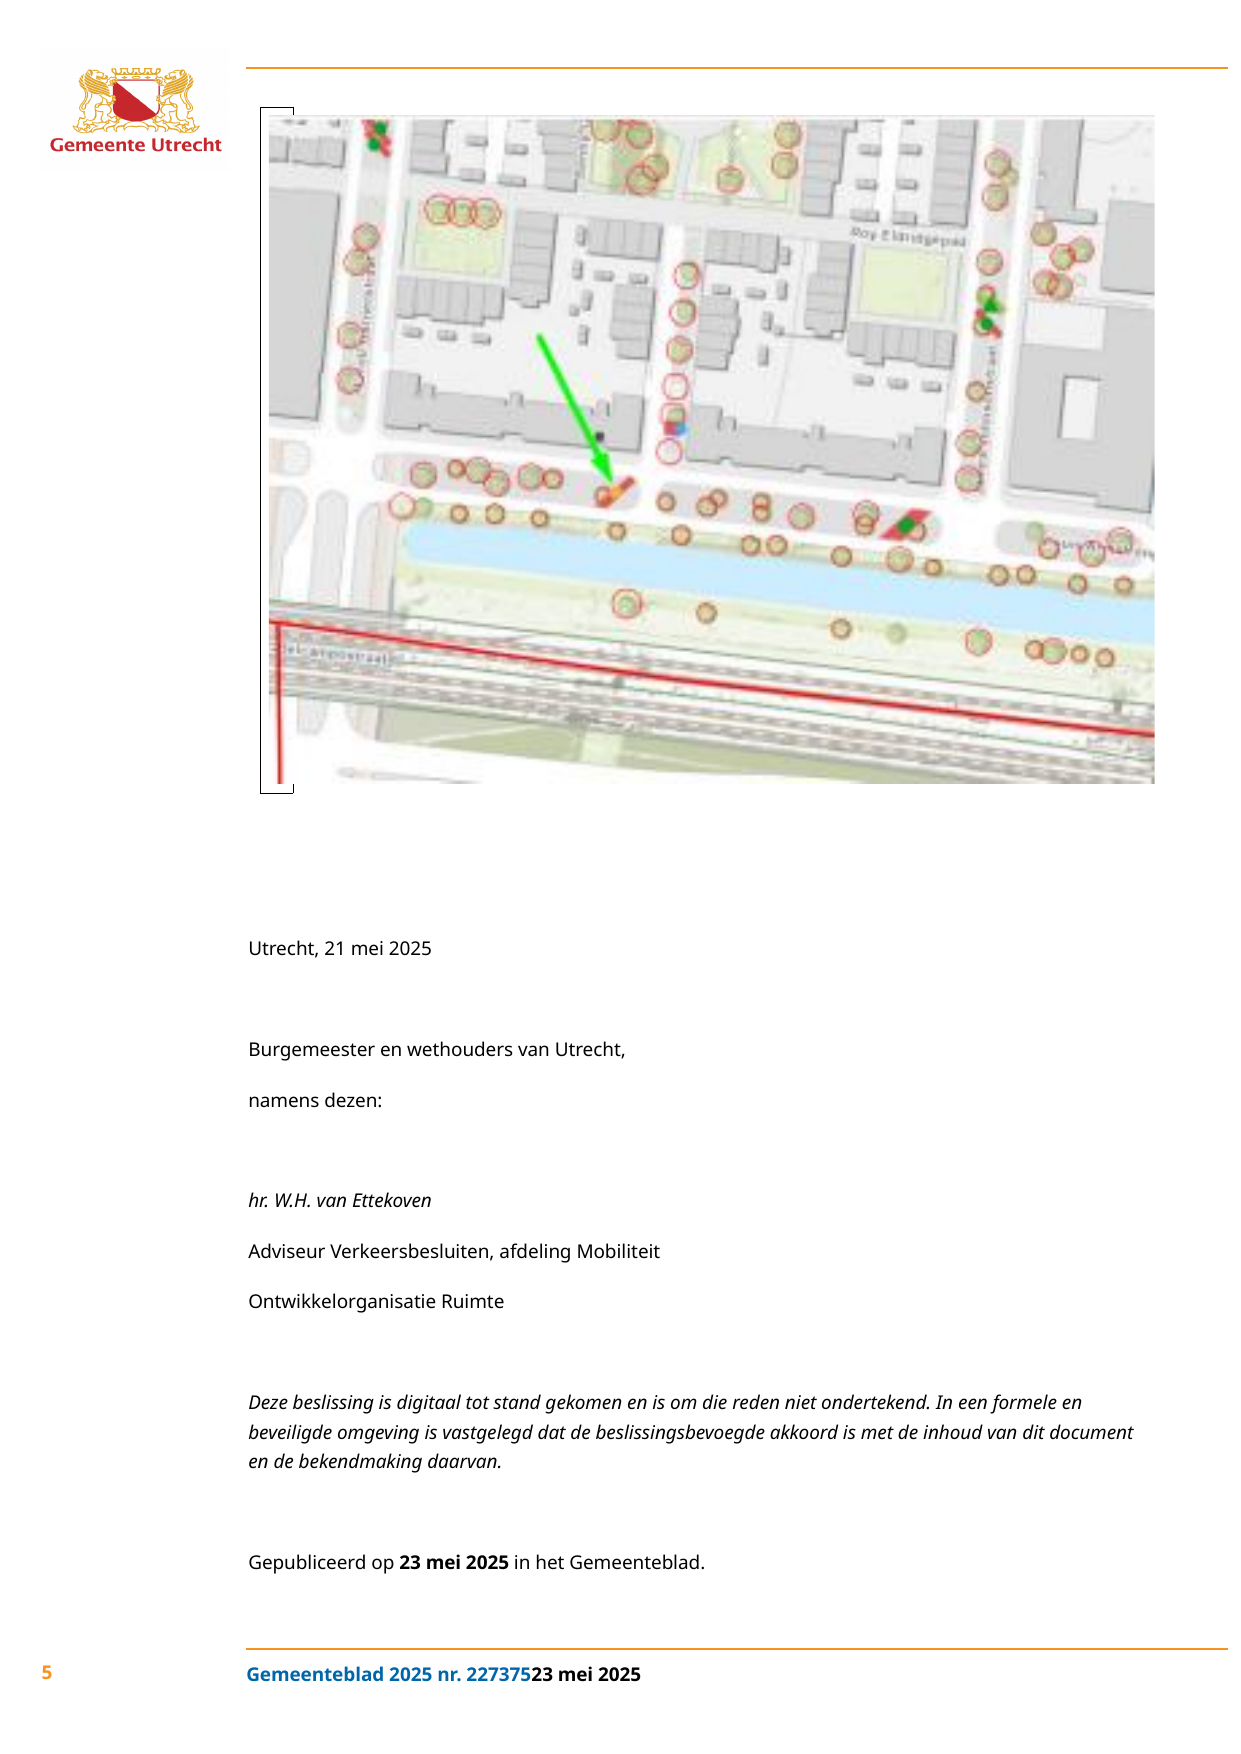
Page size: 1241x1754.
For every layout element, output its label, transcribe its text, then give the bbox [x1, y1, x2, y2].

picture [268, 115, 1155, 784]
text hr. W.H. van Ettekoven [248, 1188, 1152, 1213]
text Utrecht, 21 mei 2025 [248, 936, 1152, 961]
text namens dezen: [248, 1087, 1152, 1112]
picture [41, 47, 231, 172]
text Ontwikkelorganisatie Ruimte [248, 1288, 1152, 1314]
text Adviseur Verkeersbesluiten, afdeling Mobiliteit [248, 1238, 1152, 1264]
text Gepubliceerd op 23 mei 2025 in het Gemeenteblad. [248, 1549, 1152, 1575]
text Burgemeester en wethouders van Utrecht, [248, 1036, 1152, 1062]
text Deze beslissing is digitaal tot stand gekomen en is om die reden niet ondertekend. In een formele en beveiligde omgeving is vastgelegd dat de beslissingsbevoegde akkoord is met de inhoud van dit document en de bekendmaking daarvan. [248, 1389, 1152, 1474]
